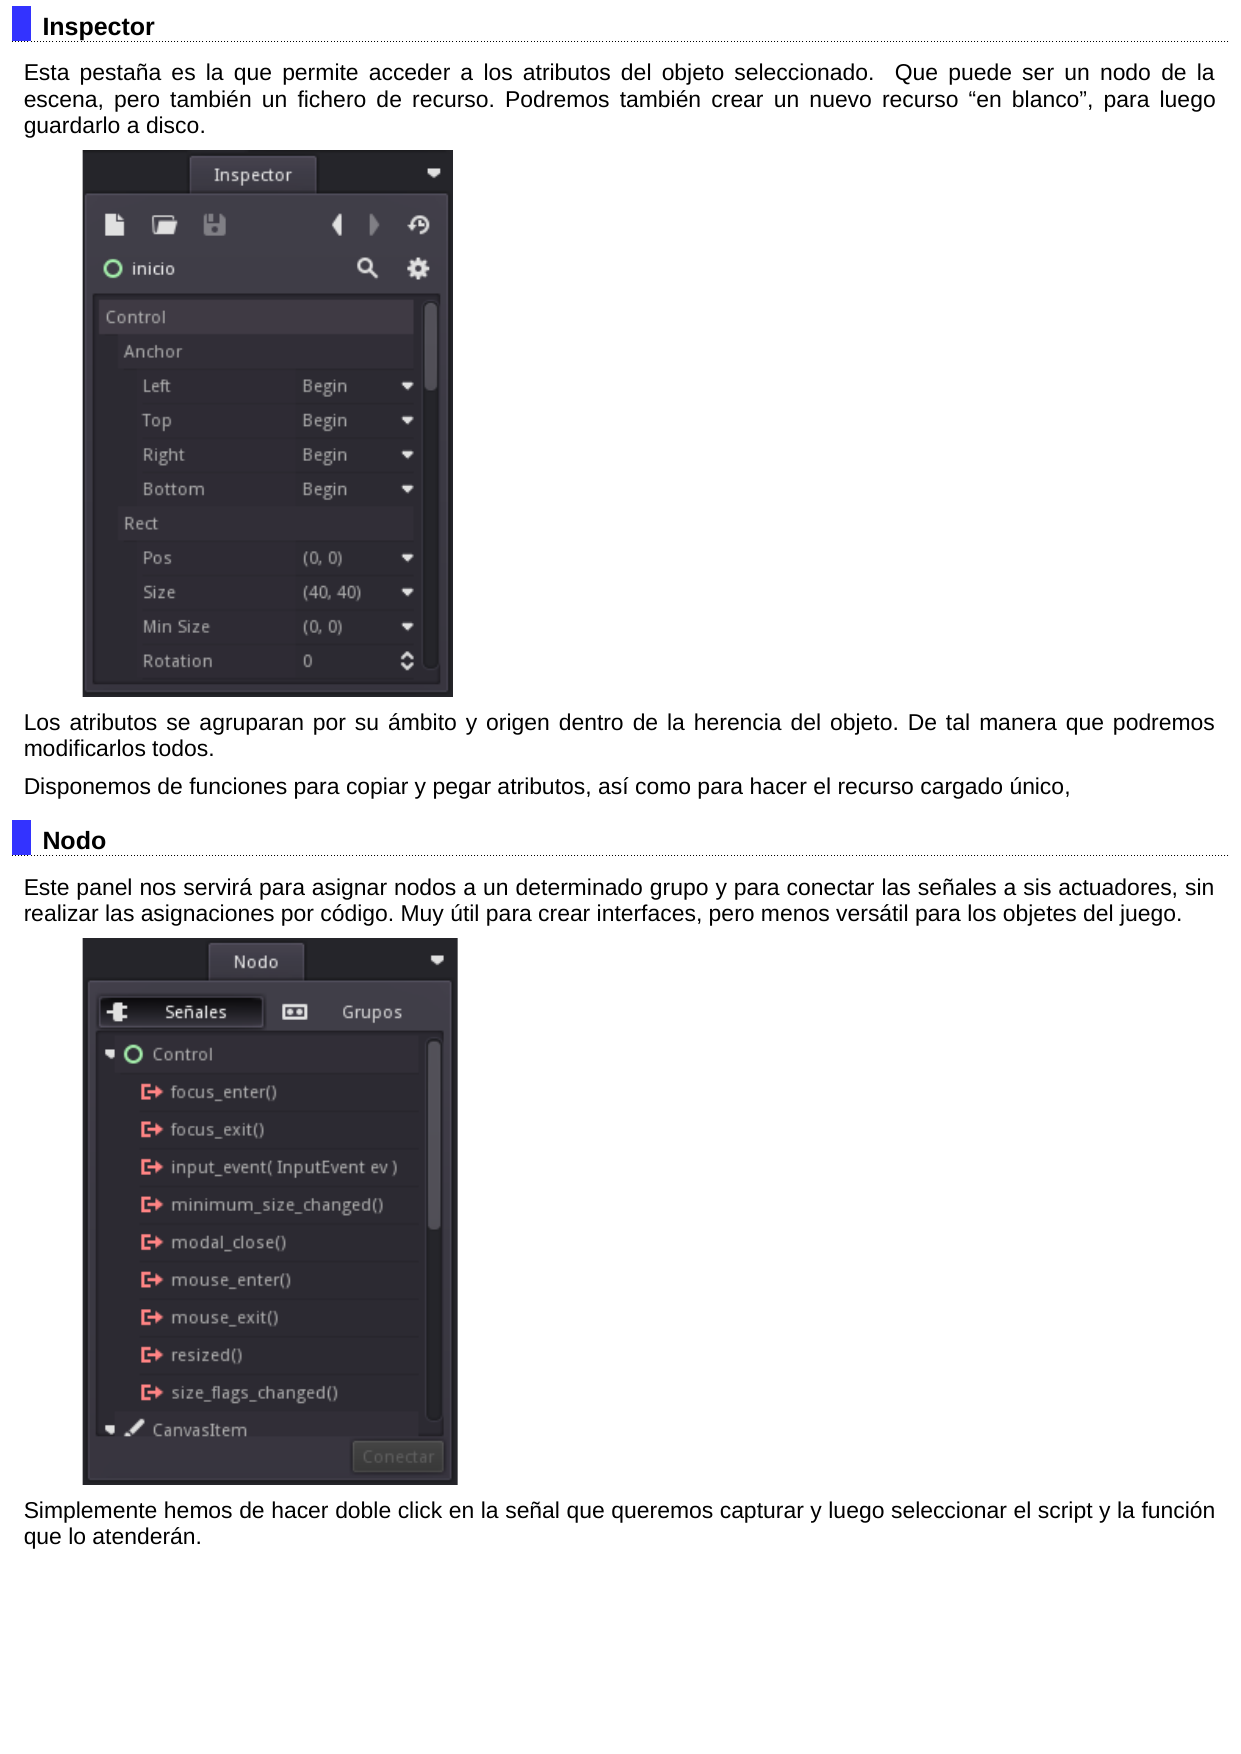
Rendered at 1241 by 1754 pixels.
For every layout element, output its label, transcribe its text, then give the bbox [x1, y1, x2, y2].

picture [82, 938, 458, 1485]
text Disponemos de funciones para copiar y pegar atributos, así como para hacer el recurso cargado único, [23, 773, 1217, 800]
text Los atributos se agruparan por su ámbito y origen dentro de la herencia del objeto. De tal manera que podremos modificarlos todos. [23, 697, 1217, 761]
text Este panel nos servirá para asignar nodos a un determinado grupo y para conectar las señales a sis actuadores, sin realizar las asignaciones por código. Muy útil para crear interfaces, pero menos versátil para los objetes del juego. [23, 873, 1217, 926]
subtitle Nodo [31, 820, 1228, 855]
text Simplemente hemos de hacer doble click en la señal que queremos capturar y luego seleccionar el script y la función que lo atenderán. [23, 1485, 1217, 1549]
picture [82, 150, 453, 697]
subtitle Inspector [31, 6, 1228, 41]
text Esta pestaña es la que permite acceder a los atributos del objeto seleccionado. Que puede ser un nodo de la escena, pero también un fichero de recurso. Podremos también crear un nuevo recurso “en blanco”, para luego guardarlo a disco. [23, 59, 1217, 138]
